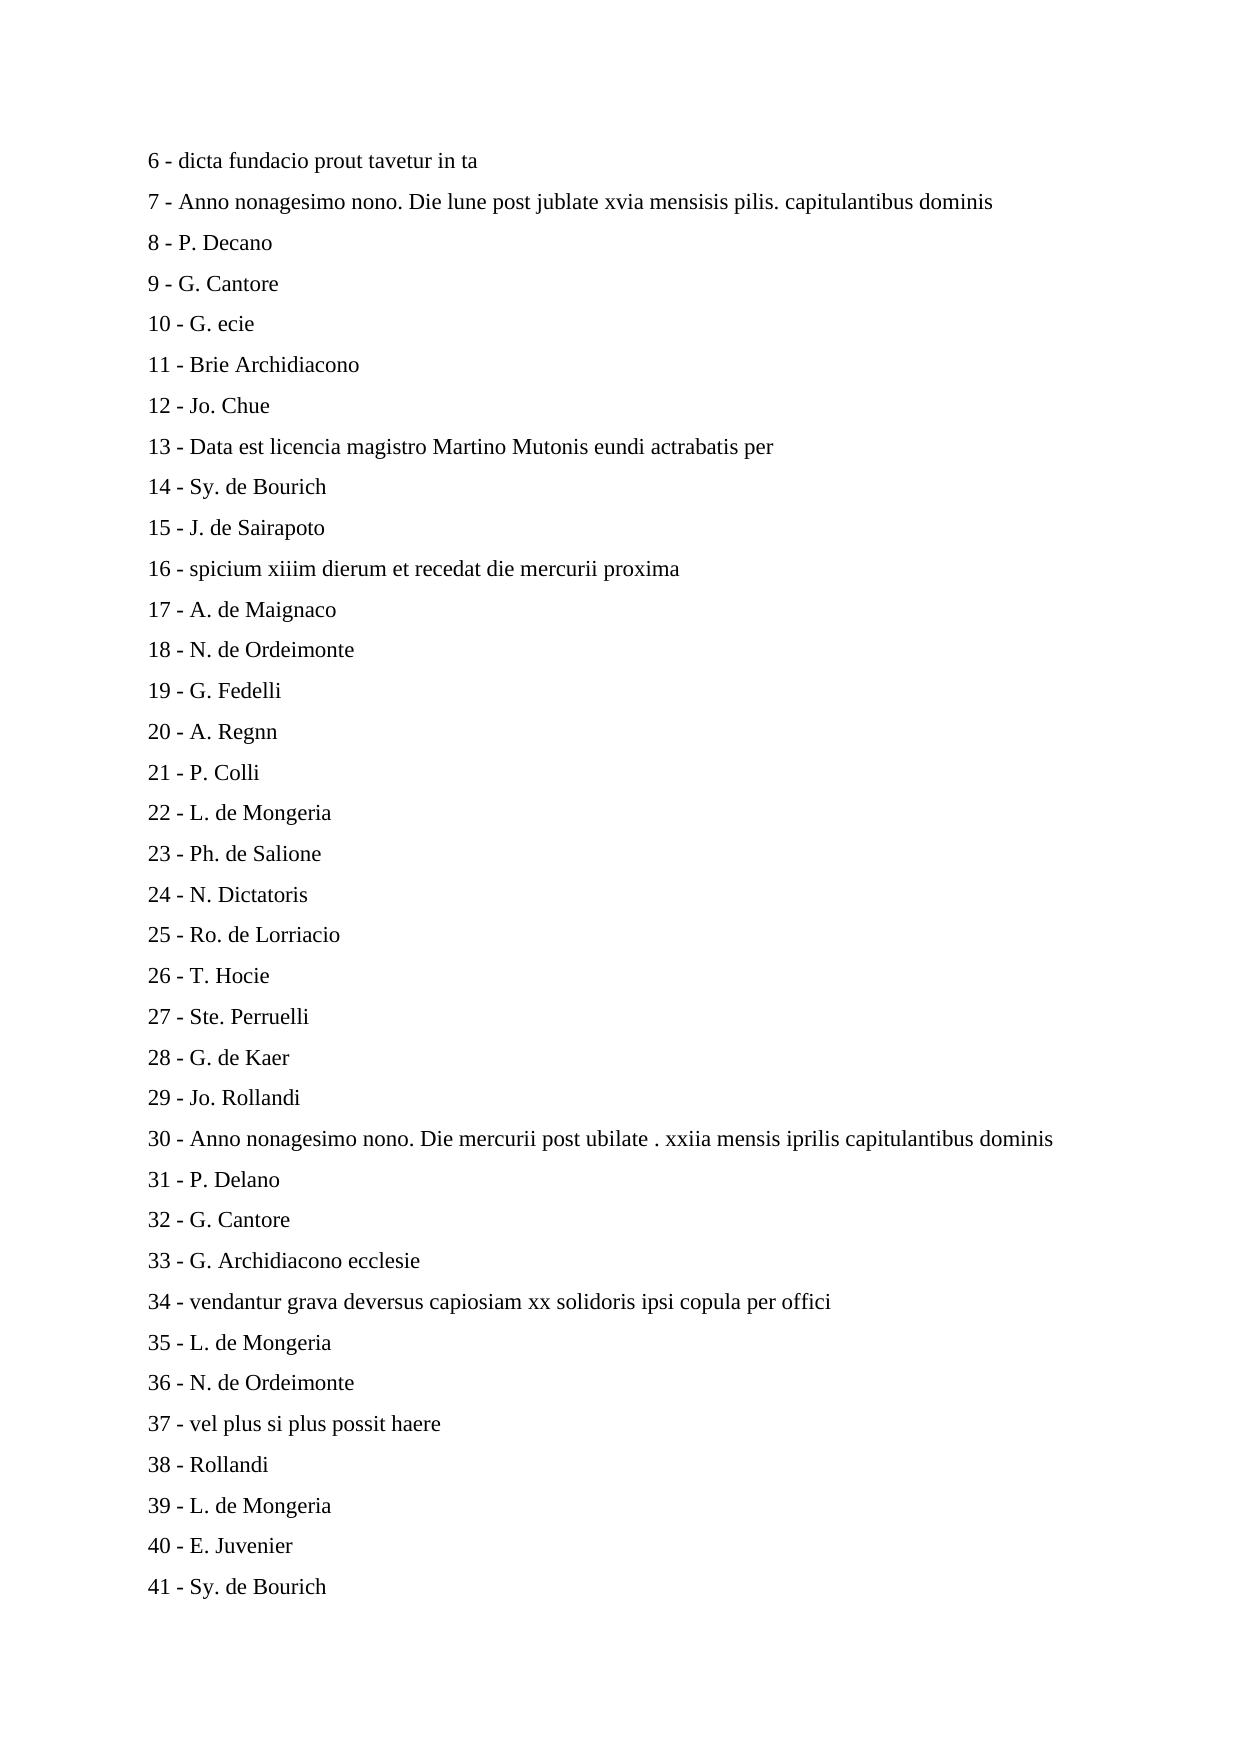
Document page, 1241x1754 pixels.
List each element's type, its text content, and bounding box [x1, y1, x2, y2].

text 16 - spicium xiiim dierum et recedat die mercurii proxima [148, 555, 1093, 581]
text 31 - P. Delano [148, 1166, 1093, 1192]
text 39 - L. de Mongeria [148, 1492, 1093, 1518]
text 35 - L. de Mongeria [148, 1329, 1093, 1355]
text 23 - Ph. de Salione [148, 840, 1093, 866]
text 13 - Data est licencia magistro Martino Mutonis eundi actrabatis per [148, 433, 1093, 459]
text 29 - Jo. Rollandi [148, 1084, 1093, 1111]
text 6 - dicta fundacio prout tavetur in ta [148, 148, 1093, 174]
text 17 - A. de Maignaco [148, 596, 1093, 622]
text 40 - E. Juvenier [148, 1532, 1093, 1559]
text 32 - G. Cantore [148, 1207, 1093, 1233]
text 19 - G. Fedelli [148, 677, 1093, 703]
text 21 - P. Colli [148, 758, 1093, 785]
text 28 - G. de Kaer [148, 1044, 1093, 1070]
text 14 - Sy. de Bourich [148, 473, 1093, 500]
text 9 - G. Cantore [148, 270, 1093, 296]
text 11 - Brie Archidiacono [148, 351, 1093, 378]
text 25 - Ro. de Lorriacio [148, 921, 1093, 948]
text 20 - A. Regnn [148, 718, 1093, 744]
text 27 - Ste. Perruelli [148, 1003, 1093, 1029]
text 33 - G. Archidiacono ecclesie [148, 1247, 1093, 1274]
text 8 - P. Decano [148, 229, 1093, 255]
text 36 - N. de Ordeimonte [148, 1369, 1093, 1396]
text 24 - N. Dictatoris [148, 881, 1093, 907]
text 26 - T. Hocie [148, 962, 1093, 988]
text 15 - J. de Sairapoto [148, 514, 1093, 541]
text 18 - N. de Ordeimonte [148, 636, 1093, 663]
text 10 - G. ecie [148, 311, 1093, 337]
text 37 - vel plus si plus possit haere [148, 1410, 1093, 1437]
text 34 - vendantur grava deversus capiosiam xx solidoris ipsi copula per offici [148, 1288, 1093, 1314]
text 22 - L. de Mongeria [148, 799, 1093, 826]
text 38 - Rollandi [148, 1451, 1093, 1477]
text 7 - Anno nonagesimo nono. Die lune post jublate xvia mensisis pilis. capitulantibus dominis [148, 188, 1093, 215]
text 12 - Jo. Chue [148, 392, 1093, 418]
text 41 - Sy. de Bourich [148, 1573, 1093, 1599]
text 30 - Anno nonagesimo nono. Die mercurii post ubilate . xxiia mensis iprilis capitulantibus dominis [148, 1125, 1093, 1151]
